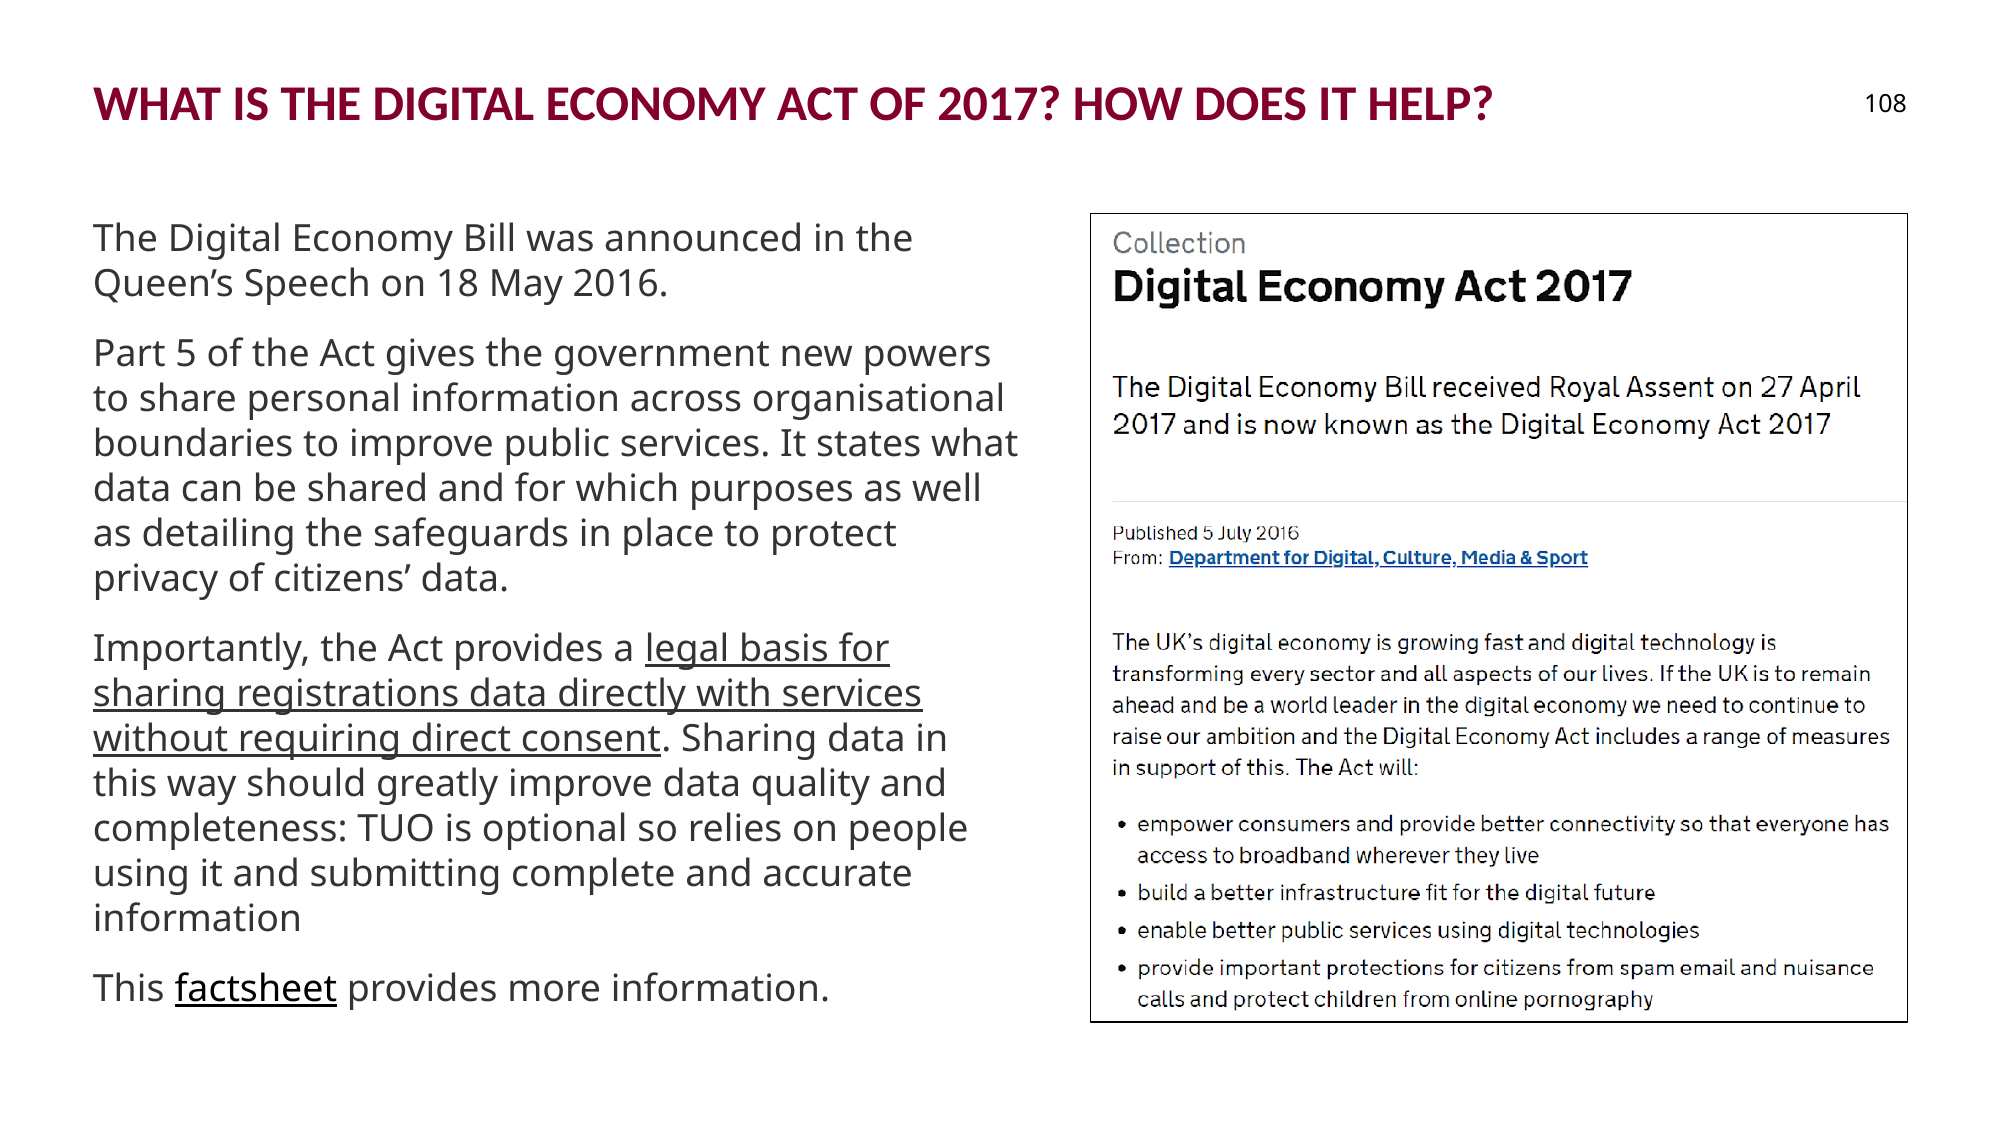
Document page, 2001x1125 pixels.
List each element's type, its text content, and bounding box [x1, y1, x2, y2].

title WHAT IS THE DIGITAL ECONOMY ACT OF 2017? HOW DOES IT HELP? [93, 70, 1809, 215]
slide_number [1850, 87, 1907, 148]
text_box The Digital Economy Bill was announced in the Queen’s Speech on 18 May 2016. Part 5 of the Act gives the government new powers to share personal information across organisational boundaries to improve public services. It states what data can be shared and for which purposes as well as detailing the safeguards in place to protect privacy of citizens’ data. Importantly, the Act provides a legal basis for sharing registrations data directly with services without requiring direct consent. Sharing data in this way should greatly improve data quality and completeness: TUO is optional so relies on people using it and submitting complete and accurate information This factsheet provides more information. [93, 214, 1022, 1022]
picture [1091, 214, 1907, 1022]
